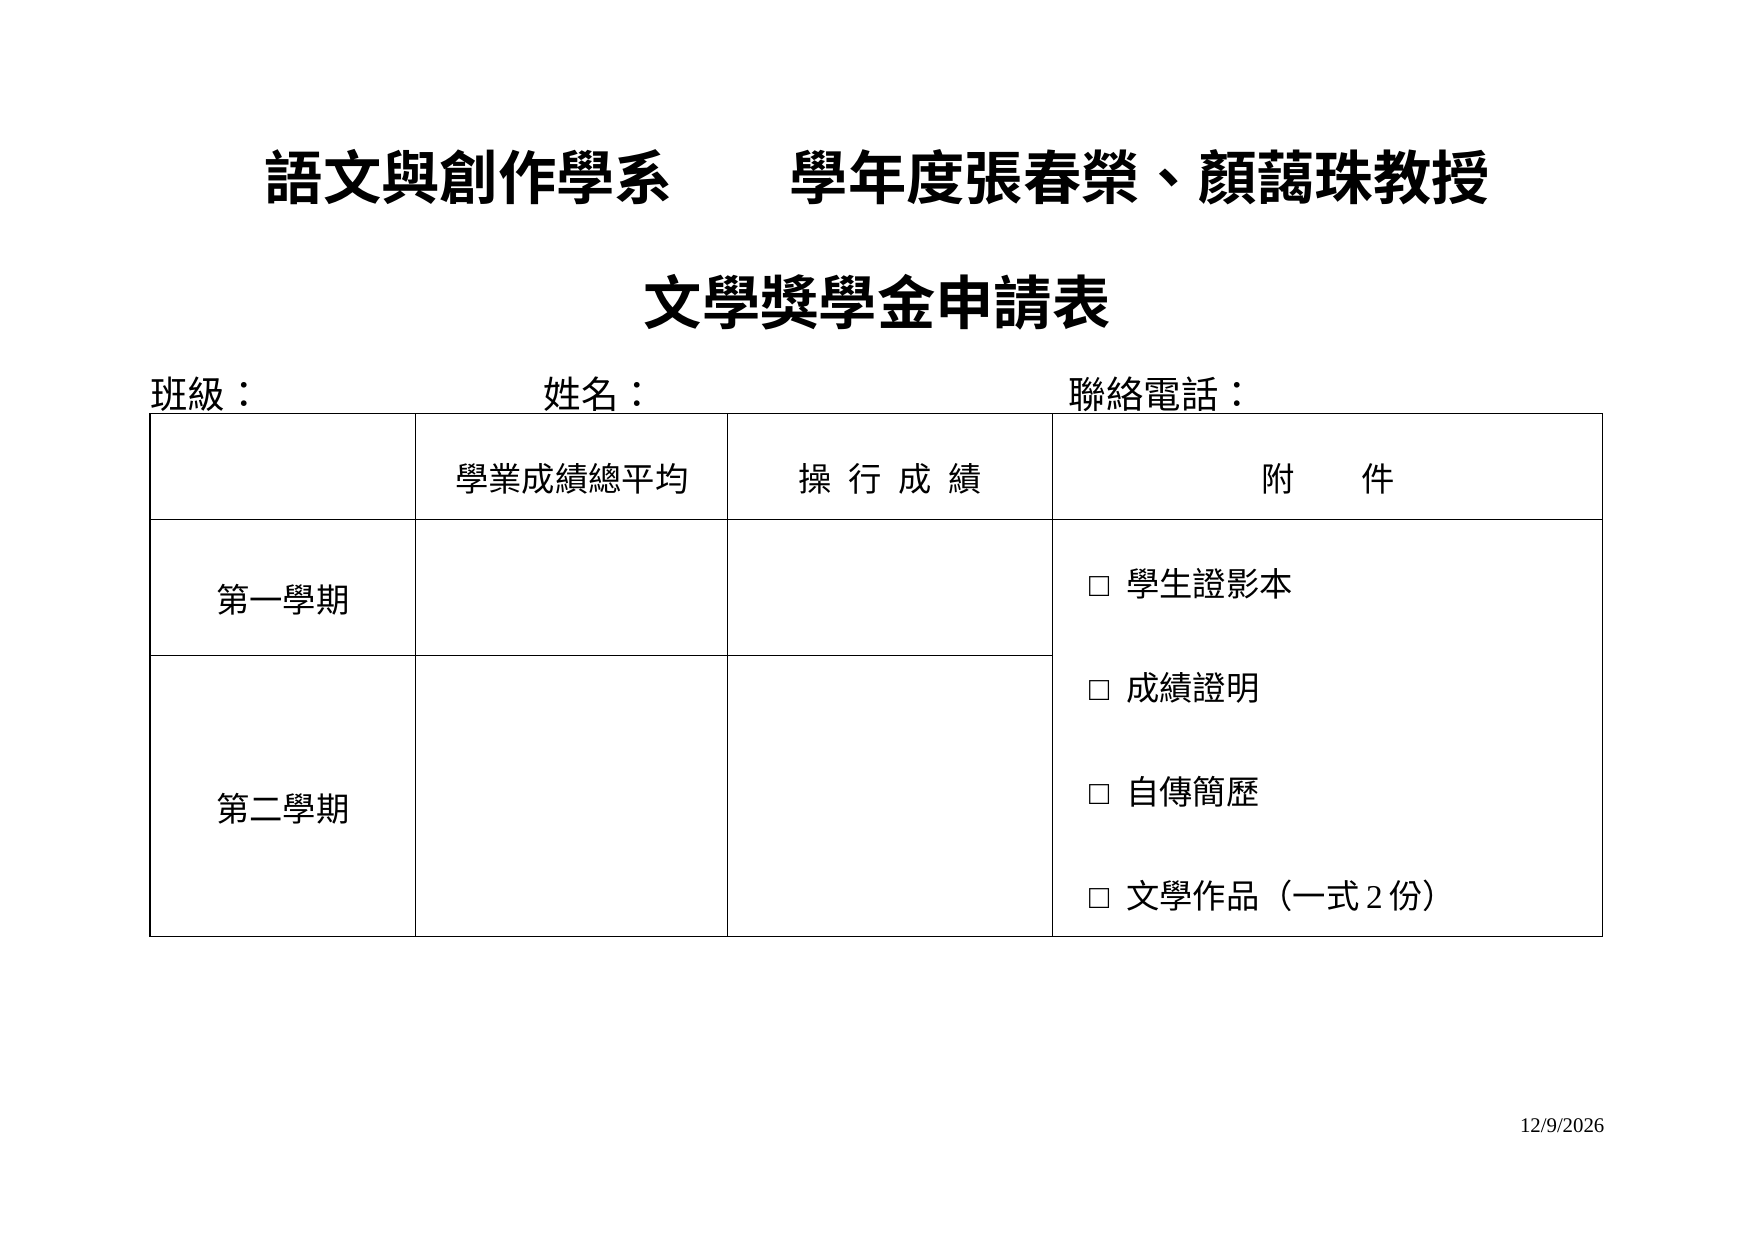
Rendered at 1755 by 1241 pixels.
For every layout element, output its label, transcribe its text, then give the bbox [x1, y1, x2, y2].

text 語文與創作學系 學年度張春榮、顏藹珠教授 [150, 101, 1604, 226]
table_header 學業成績總平均 [416, 414, 727, 518]
table_cell 第一學期 [151, 520, 415, 655]
table_header 附 件 [1053, 414, 1602, 518]
text 班級： 姓名： 聯絡電話： [150, 351, 1604, 413]
text 文學獎學金申請表 [150, 226, 1604, 351]
table_cell [728, 656, 1052, 936]
table_cell [416, 520, 727, 655]
table_cell [728, 520, 1052, 655]
table_cell 第二學期 [151, 656, 415, 936]
table_header [151, 414, 415, 518]
table_cell [416, 656, 727, 936]
table_header 操 行 成 績 [728, 414, 1052, 518]
table_cell □ 學生證影本 □ 成績證明 □ 自傳簡歷 □ 文學作品（一式2份） [1053, 520, 1602, 936]
